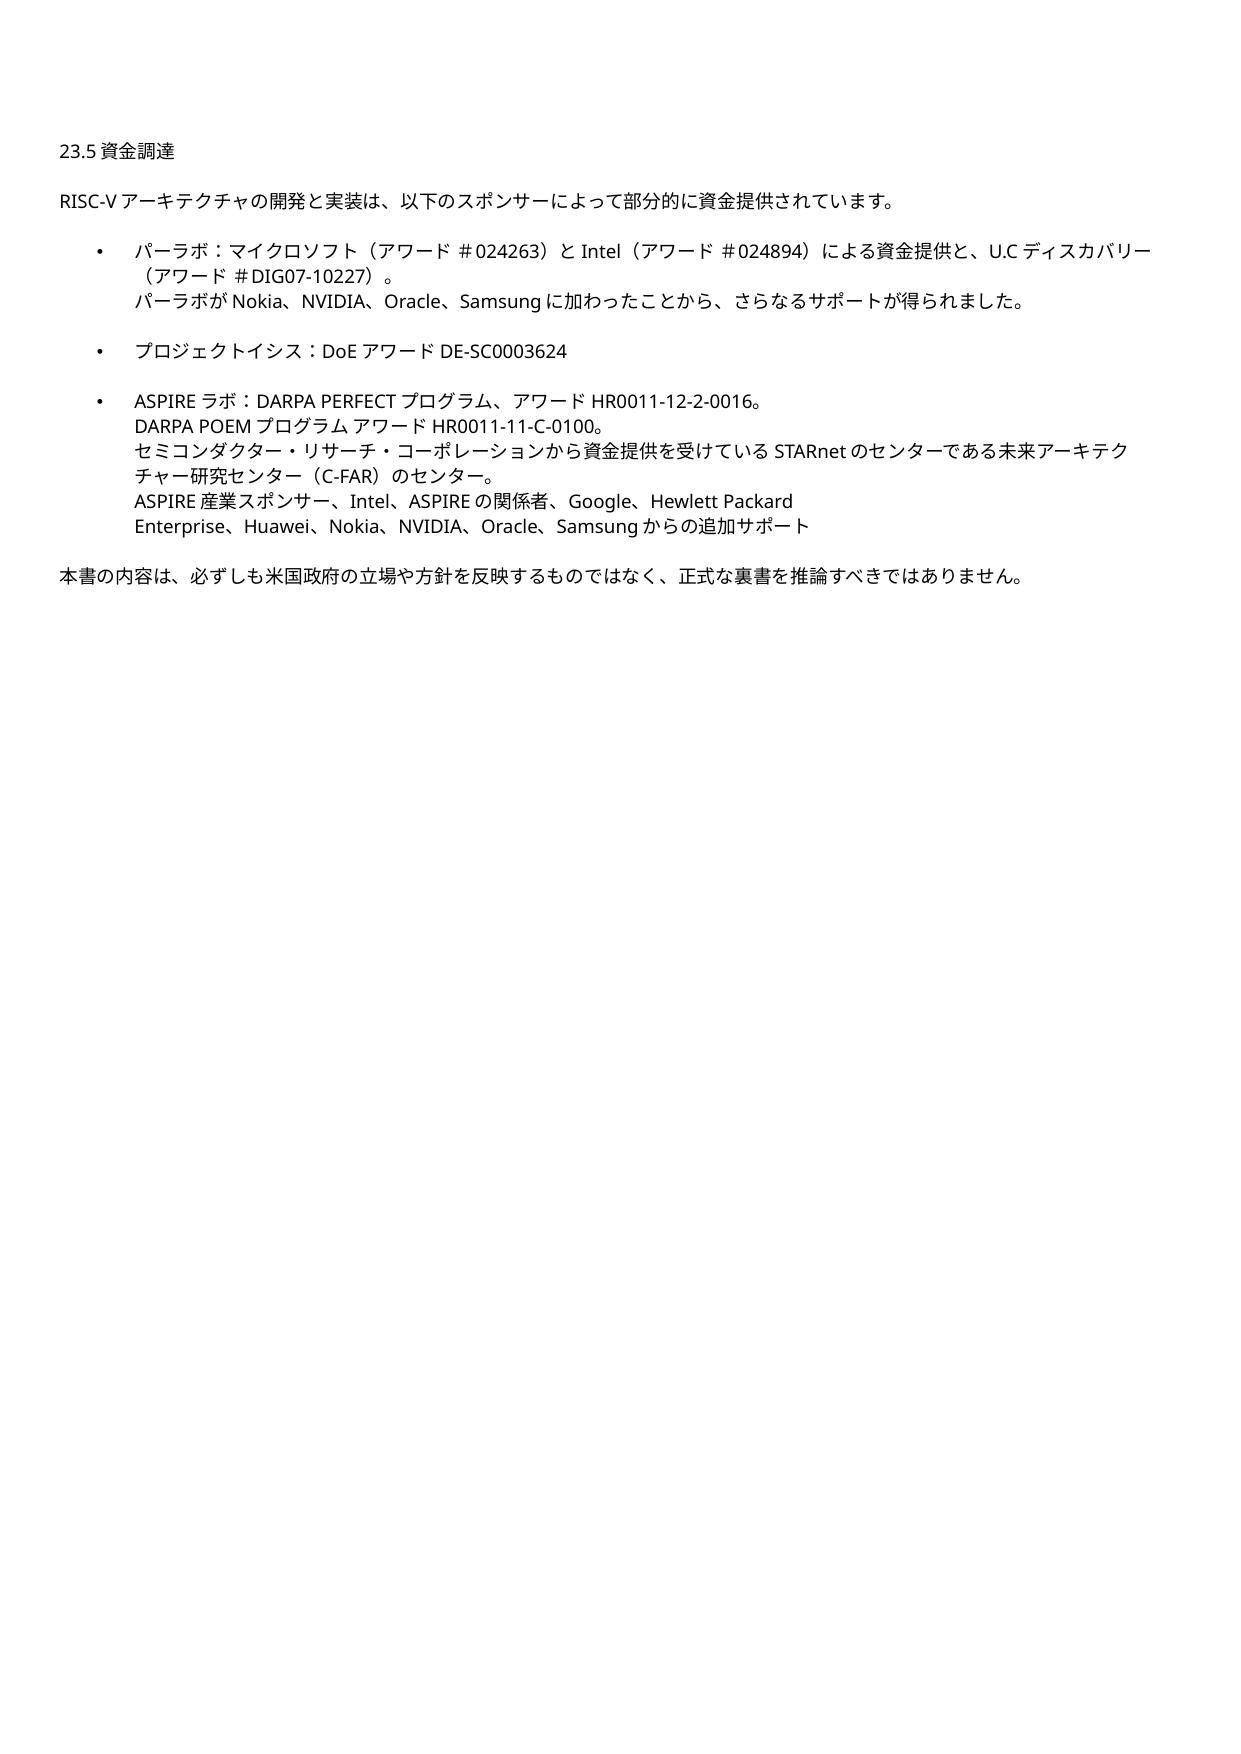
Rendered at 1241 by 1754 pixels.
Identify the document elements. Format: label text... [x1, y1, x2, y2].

list パーラボがNokia、NVIDIA、Oracle、Samsungに加わったことから、さらなるサポートが得られました。 [97, 288, 1181, 313]
list ASPIREラボ：DARPA PERFECTプログラム、アワードHR0011-12-2-0016。 [97, 388, 1181, 413]
list パーラボ：マイクロソフト（アワード ＃024263）とIntel（アワード ＃024894）による資金提供と、U.C ディスカバリー（アワード ＃DIG07-10227）。 [97, 238, 1181, 288]
list ASPIRE産業スポンサー、Intel、ASPIREの関係者、Google、Hewlett Packard Enterprise、Huawei、Nokia、NVIDIA、Oracle、Samsungからの追加サポート [97, 488, 1181, 538]
list DARPA POEMプログラム アワードHR0011-11-C-0100。 [97, 413, 1181, 438]
list プロジェクトイシス：DoEアワードDE-SC0003624 [97, 338, 1181, 363]
list セミコンダクター・リサーチ・コーポレーションから資金提供を受けているSTARnetのセンターである未来アーキテクチャー研究センター（C-FAR）のセンター。 [97, 438, 1181, 488]
text 本書の内容は、必ずしも米国政府の立場や方針を反映するものではなく、正式な裏書を推論すべきではありません。 [59, 563, 1181, 588]
text 23.5資金調達 [59, 138, 1181, 163]
text RISC-Vアーキテクチャの開発と実装は、以下のスポンサーによって部分的に資金提供されています。 [59, 188, 1181, 213]
